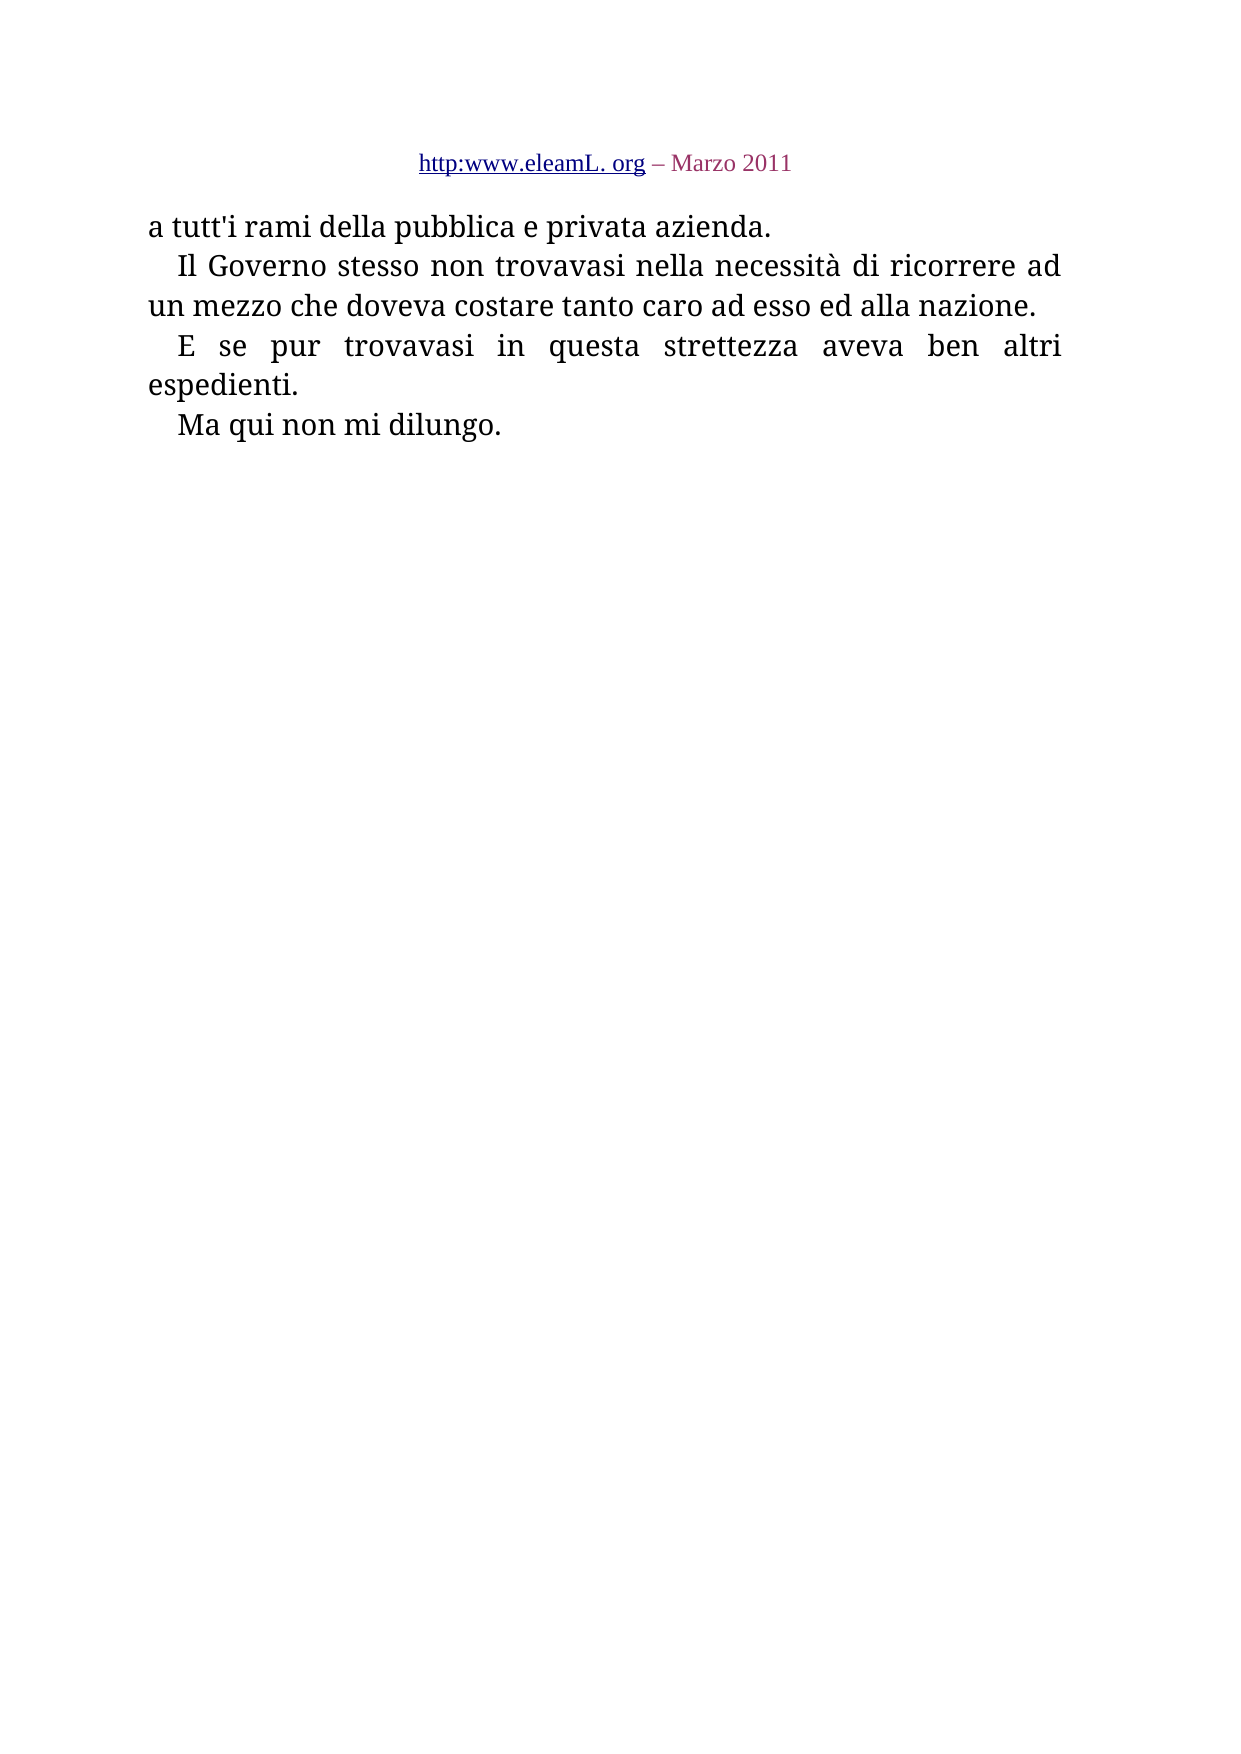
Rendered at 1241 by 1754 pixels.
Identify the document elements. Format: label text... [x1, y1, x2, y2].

text E se pur trovavasi in questa strettezza aveva ben altri espedienti. [148, 325, 1063, 404]
text Il Governo stesso non trovavasi nella necessità di ricorrere ad un mezzo che doveva costare tanto caro ad esso ed alla nazione. [148, 246, 1063, 325]
text a tutt'i rami della pubblica e privata azienda. [148, 206, 1063, 246]
text Ma qui non mi dilungo. [148, 404, 1063, 444]
